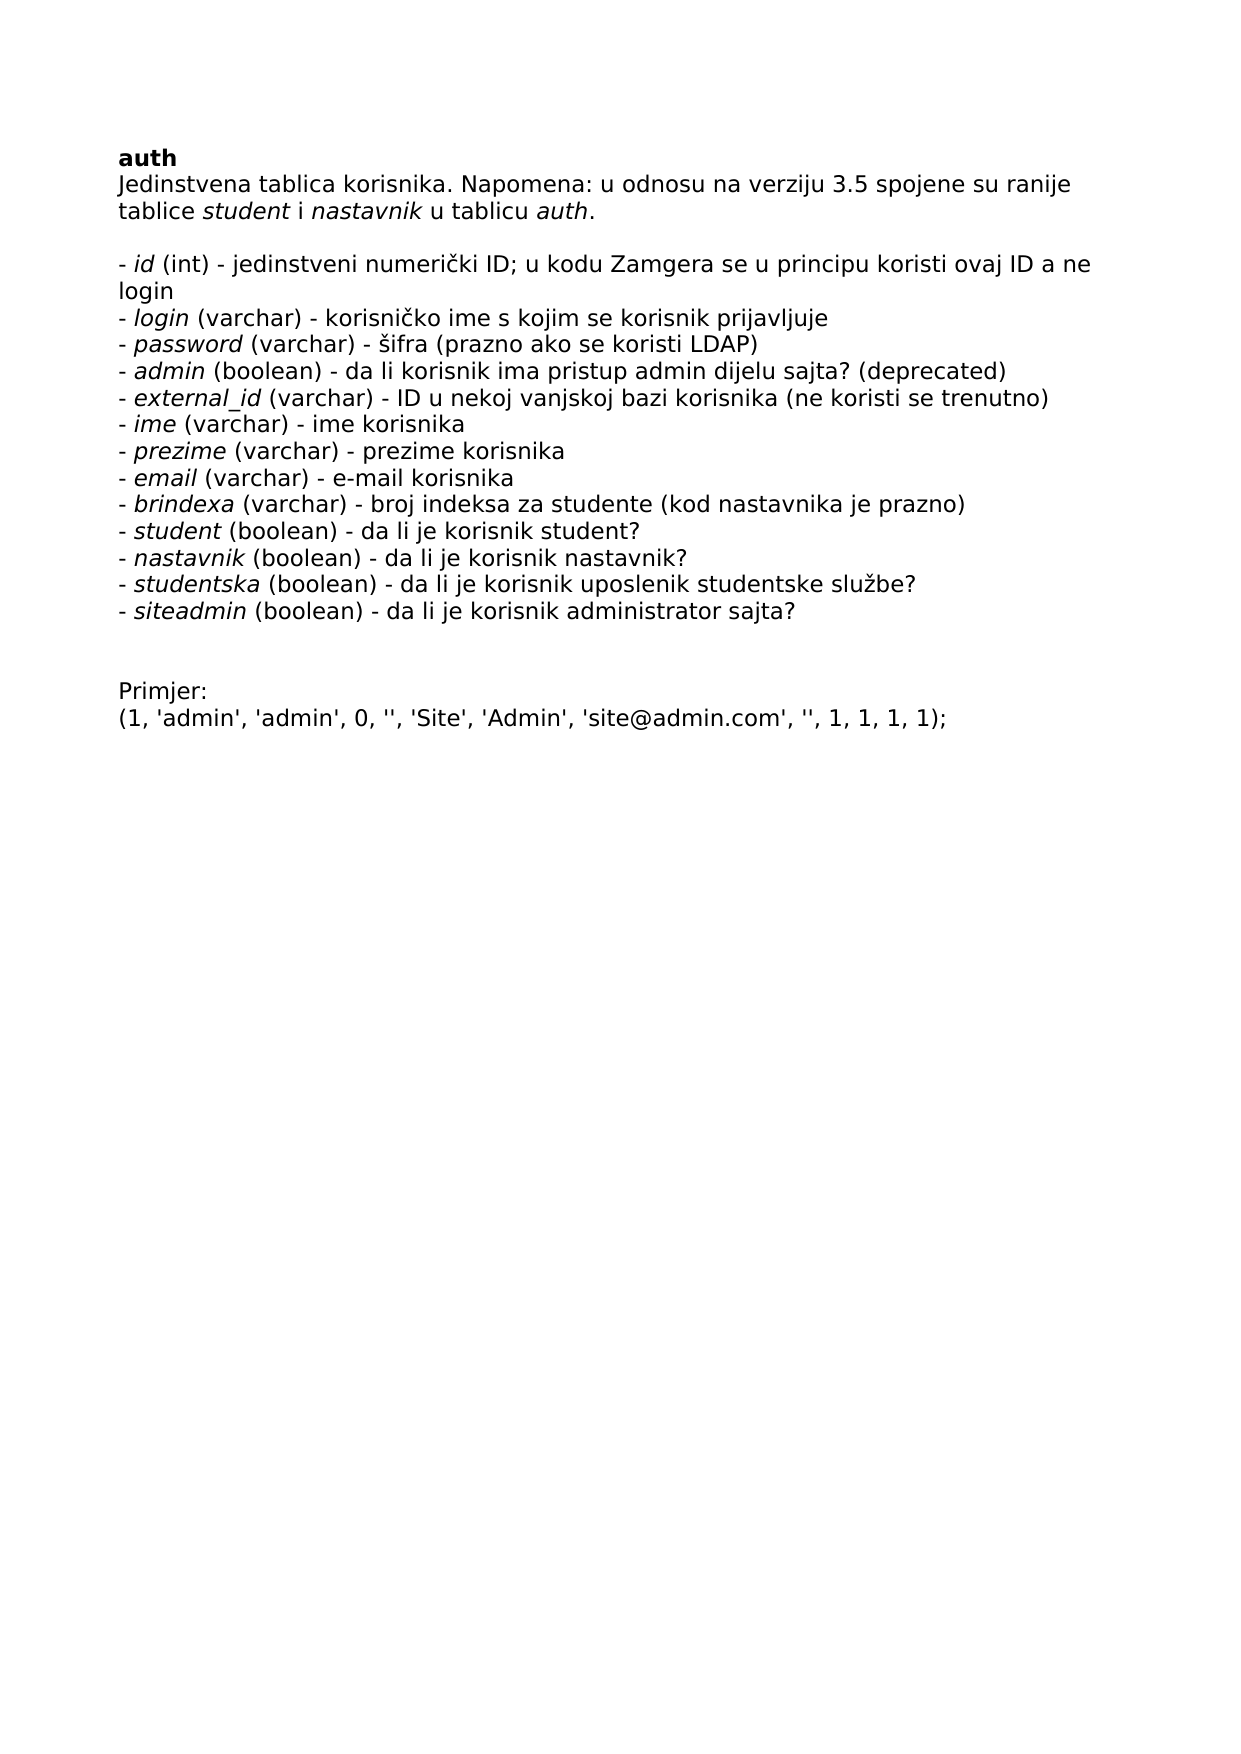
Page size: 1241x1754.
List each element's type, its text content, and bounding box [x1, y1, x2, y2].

text Primjer: [118, 678, 1122, 705]
text - student (boolean) - da li je korisnik student? [118, 518, 1122, 545]
text - ime (varchar) - ime korisnika [118, 411, 1122, 438]
text - id (int) - jedinstveni numerički ID; u kodu Zamgera se u principu koristi ovaj ID a ne login [118, 251, 1122, 305]
text auth [118, 145, 1122, 171]
text - brindexa (varchar) - broj indeksa za studente (kod nastavnika je prazno) [118, 491, 1122, 518]
text - external_id (varchar) - ID u nekoj vanjskoj bazi korisnika (ne koristi se trenutno) [118, 385, 1122, 411]
text - siteadmin (boolean) - da li je korisnik administrator sajta? [118, 598, 1122, 625]
text - nastavnik (boolean) - da li je korisnik nastavnik? [118, 545, 1122, 571]
text (1, 'admin', 'admin', 0, '', 'Site', 'Admin', 'site@admin.com', '', 1, 1, 1, 1); [118, 705, 1122, 731]
text - prezime (varchar) - prezime korisnika [118, 438, 1122, 465]
text - login (varchar) - korisničko ime s kojim se korisnik prijavljuje [118, 305, 1122, 331]
text - admin (boolean) - da li korisnik ima pristup admin dijelu sajta? (deprecated) [118, 358, 1122, 385]
text - email (varchar) - e-mail korisnika [118, 465, 1122, 491]
text - studentska (boolean) - da li je korisnik uposlenik studentske službe? [118, 571, 1122, 598]
text Jedinstvena tablica korisnika. Napomena: u odnosu na verziju 3.5 spojene su ranije tablice student i nastavnik u tablicu auth. [118, 171, 1122, 225]
text - password (varchar) - šifra (prazno ako se koristi LDAP) [118, 331, 1122, 358]
